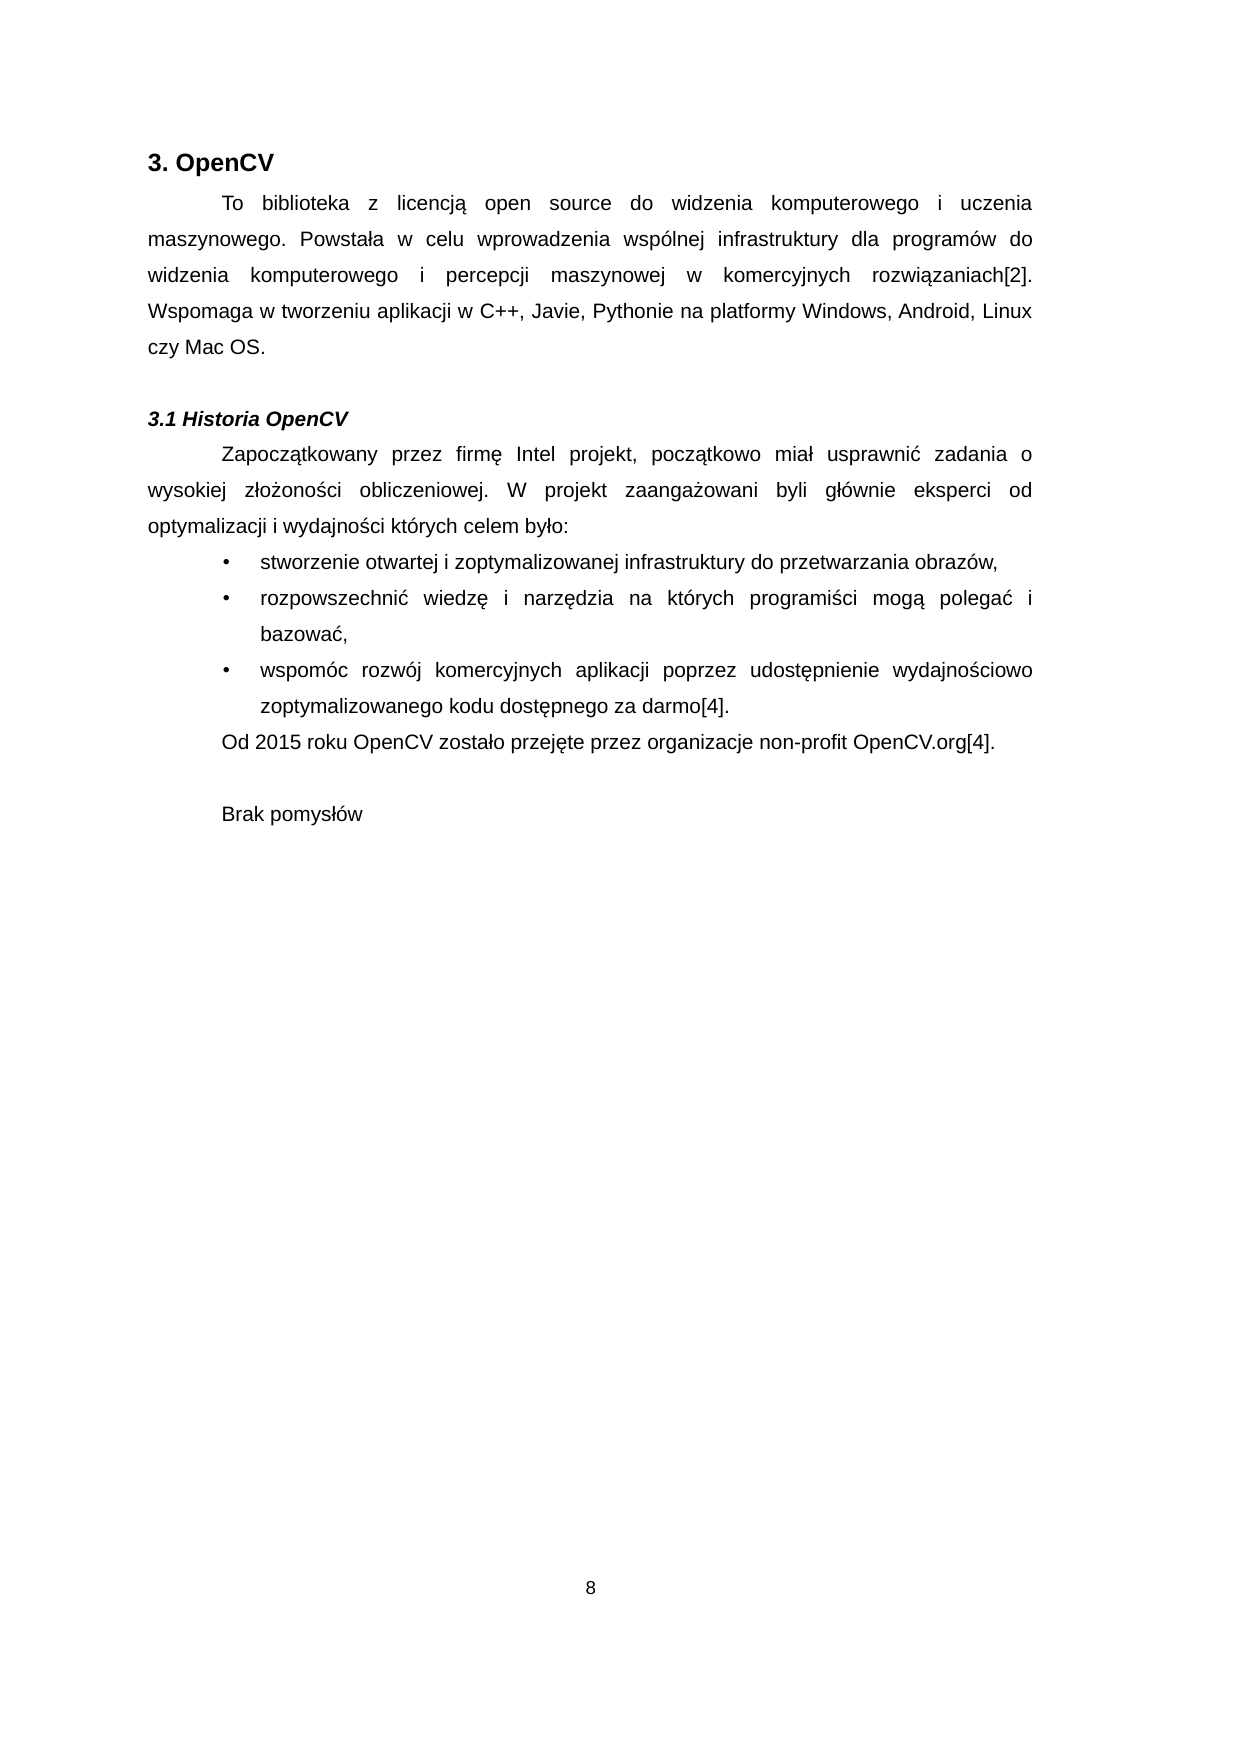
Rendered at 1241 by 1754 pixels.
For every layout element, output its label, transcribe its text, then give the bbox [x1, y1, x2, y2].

text Brak pomysłów [148, 802, 1033, 826]
text Od 2015 roku OpenCV zostało przejęte przez organizacje non-profit OpenCV.org[4]. [148, 730, 1033, 754]
list rozpowszechnić wiedzę i narzędzia na których programiści mogą polegać i bazować, [223, 586, 1033, 646]
text Zapoczątkowany przez firmę Intel projekt, początkowo miał usprawnić zadania o wysokiej złożoności obliczeniowej. W projekt zaangażowani byli głównie eksperci od optymalizacji i wydajności których celem było: [148, 442, 1033, 538]
list wspomóc rozwój komercyjnych aplikacji poprzez udostępnienie wydajnościowo zoptymalizowanego kodu dostępnego za darmo[4]. [223, 658, 1033, 718]
text 3.1 Historia OpenCV [148, 406, 1033, 430]
list stworzenie otwartej i zoptymalizowanej infrastruktury do przetwarzania obrazów, [223, 550, 1033, 574]
text To biblioteka z licencją open source do widzenia komputerowego i uczenia maszynowego. Powstała w celu wprowadzenia wspólnej infrastruktury dla programów do widzenia komputerowego i percepcji maszynowej w komercyjnych rozwiązaniach[2]. Wspomaga w tworzeniu aplikacji w C++, Javie, Pythonie na platformy Windows, Android, Linux czy Mac OS. [148, 191, 1033, 358]
list 3. OpenCV [148, 148, 1033, 176]
